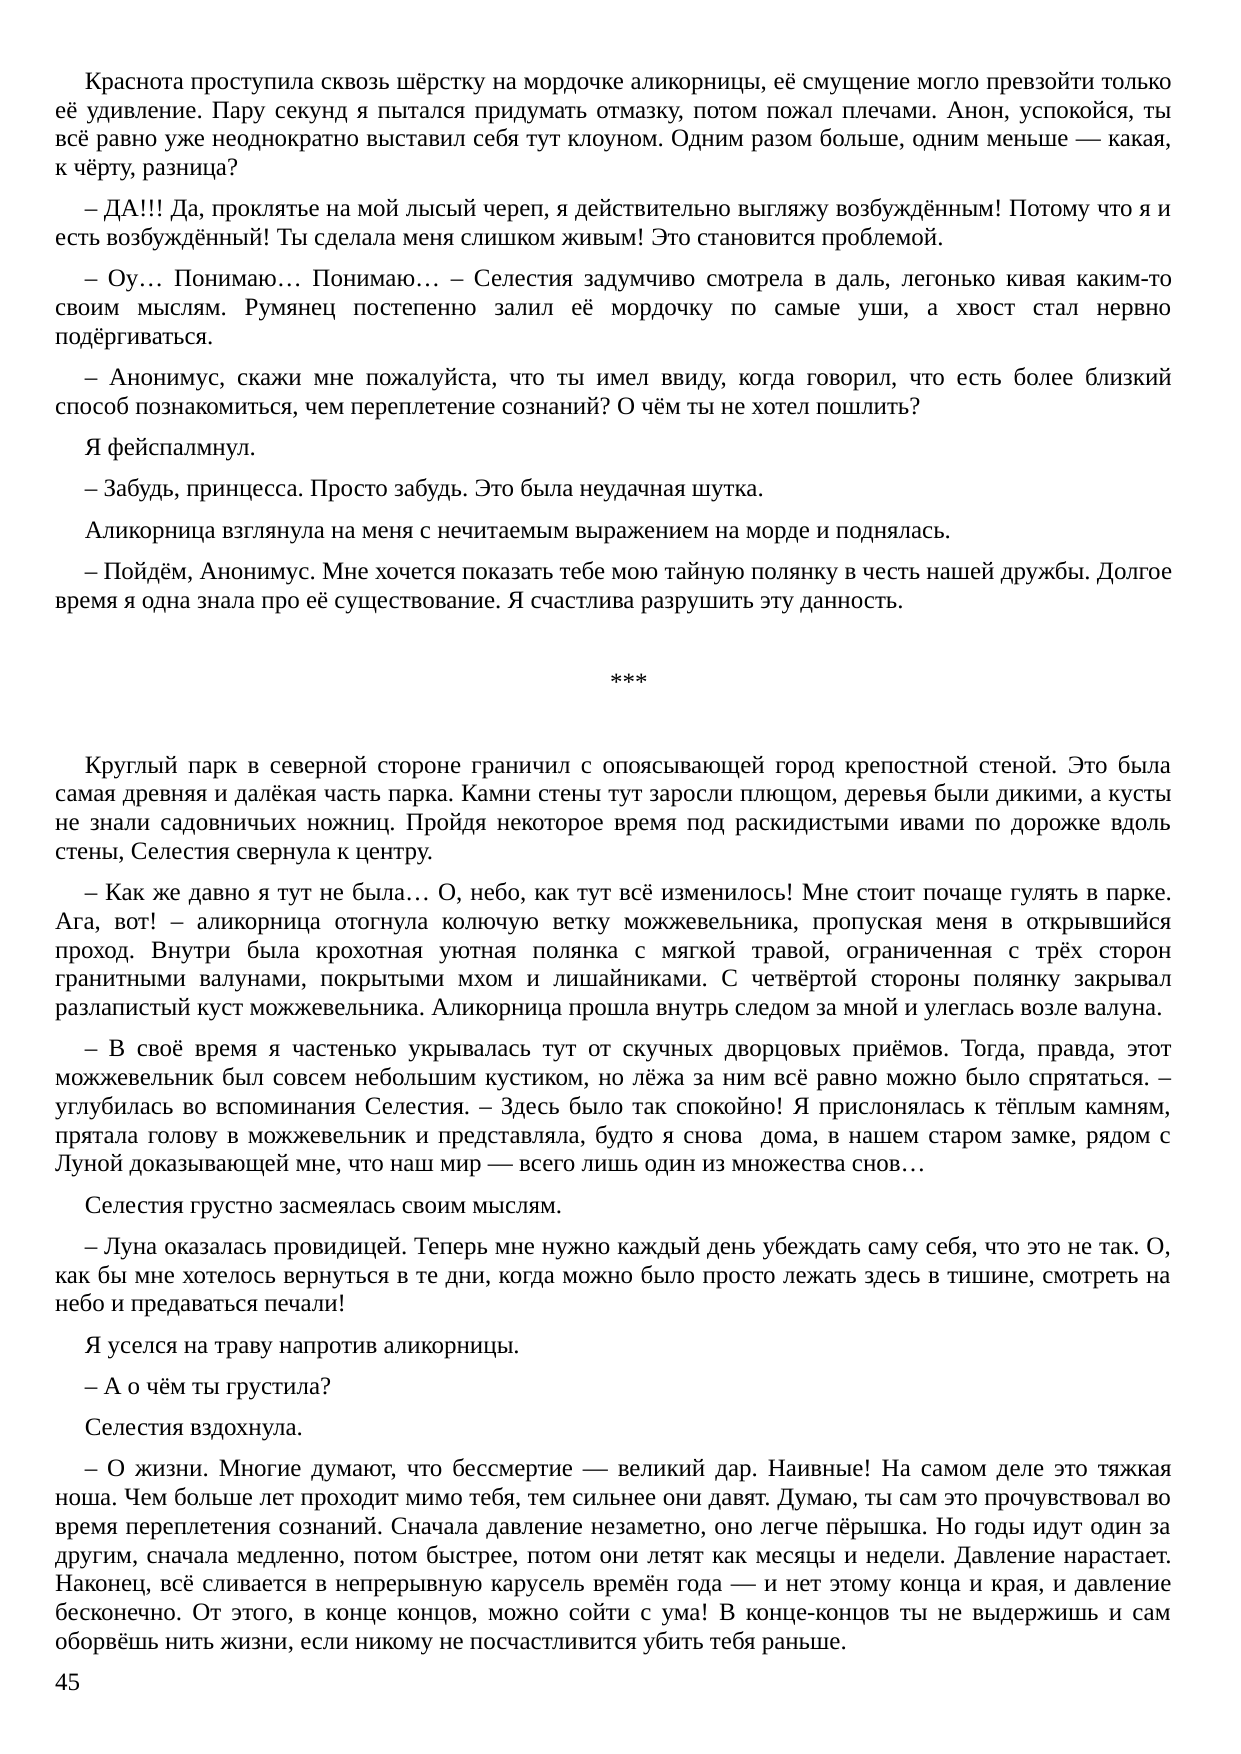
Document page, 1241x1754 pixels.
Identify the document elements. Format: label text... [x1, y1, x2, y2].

text *** [55, 667, 1173, 696]
text – ДА!!! Да, проклятье на мой лысый череп, я действительно выгляжу возбуждённым! Потому что я и есть возбуждённый! Ты сделала меня слишком живым! Это становится проблемой. [55, 193, 1173, 251]
text Селестия грустно засмеялась своим мыслям. [55, 1190, 1173, 1218]
text – Пойдём, Анонимус. Мне хочется показать тебе мою тайную полянку в честь нашей дружбы. Долгое время я одна знала про её существование. Я счастлива разрушить эту данность. [55, 556, 1173, 613]
text Селестия вздохнула. [55, 1412, 1173, 1441]
text – А о чём ты грустила? [55, 1371, 1173, 1400]
text Краснота проступила сквозь шёрстку на мордочке аликорницы, её смущение могло превзойти только её удивление. Пару секунд я пытался придумать отмазку, потом пожал плечами. Анон, успокойся, ты всё равно уже неоднократно выставил себя тут клоуном. Одним разом больше, одним меньше — какая, к чёрту, разница? [55, 66, 1173, 181]
text – Оу… Понимаю… Понимаю… – Селестия задумчиво смотрела в даль, легонько кивая каким-то своим мыслям. Румянец постепенно залил её мордочку по самые уши, а хвост стал нервно подёргиваться. [55, 263, 1173, 350]
text Аликорница взглянула на меня с нечитаемым выражением на морде и поднялась. [55, 515, 1173, 543]
text – О жизни. Многие думают, что бессмертие — великий дар. Наивные! На самом деле это тяжкая ноша. Чем больше лет проходит мимо тебя, тем сильнее они давят. Думаю, ты сам это прочувствовал во время переплетения сознаний. Сначала давление незаметно, оно легче пёрышка. Но годы идут один за другим, сначала медленно, потом быстрее, потом они летят как месяцы и недели. Давление нарастает. Наконец, всё сливается в непрерывную карусель времён года — и нет этому конца и края, и давление бесконечно. От этого, в конце концов, можно сойти с ума! В конце-концов ты не выдержишь и сам оборвёшь нить жизни, если никому не посчастливится убить тебя раньше. [55, 1453, 1173, 1655]
text – Луна оказалась провидицей. Теперь мне нужно каждый день убеждать саму себя, что это не так. О, как бы мне хотелось вернуться в те дни, когда можно было просто лежать здесь в тишине, смотреть на небо и предаваться печали! [55, 1231, 1173, 1317]
text Я уселся на траву напротив аликорницы. [55, 1330, 1173, 1358]
text – Забудь, принцесса. Просто забудь. Это была неудачная шутка. [55, 473, 1173, 502]
text – Анонимус, скажи мне пожалуйста, что ты имел ввиду, когда говорил, что есть более близкий способ познакомиться, чем переплетение сознаний? О чём ты не хотел пошлить? [55, 362, 1173, 420]
text – В своё время я частенько укрывалась тут от скучных дворцовых приёмов. Тогда, правда, этот можжевельник был совсем небольшим кустиком, но лёжа за ним всё равно можно было спрятаться. – углубилась во вспоминания Селестия. – Здесь было так спокойно! Я прислонялась к тёплым камням, прятала голову в можжевельник и представляла, будто я снова дома, в нашем старом замке, рядом с Луной доказывающей мне, что наш мир — всего лишь один из множества снов… [55, 1033, 1173, 1177]
text – Как же давно я тут не была… О, небо, как тут всё изменилось! Мне стоит почаще гулять в парке. Ага, вот! – аликорница отогнула колючую ветку можжевельника, пропуская меня в открывшийся проход. Внутри была крохотная уютная полянка с мягкой травой, ограниченная с трёх сторон гранитными валунами, покрытыми мхом и лишайниками. С четвёртой стороны полянку закрывал разлапистый куст можжевельника. Аликорница прошла внутрь следом за мной и улеглась возле валуна. [55, 877, 1173, 1021]
text Я фейспалмнул. [55, 432, 1173, 461]
text Круглый парк в северной стороне граничил с опоясывающей город крепостной стеной. Это была самая древняя и далёкая часть парка. Камни стены тут заросли плющом, деревья были дикими, а кусты не знали садовничьих ножниц. Пройдя некоторое время под раскидистыми ивами по дорожке вдоль стены, Селестия свернула к центру. [55, 750, 1173, 865]
